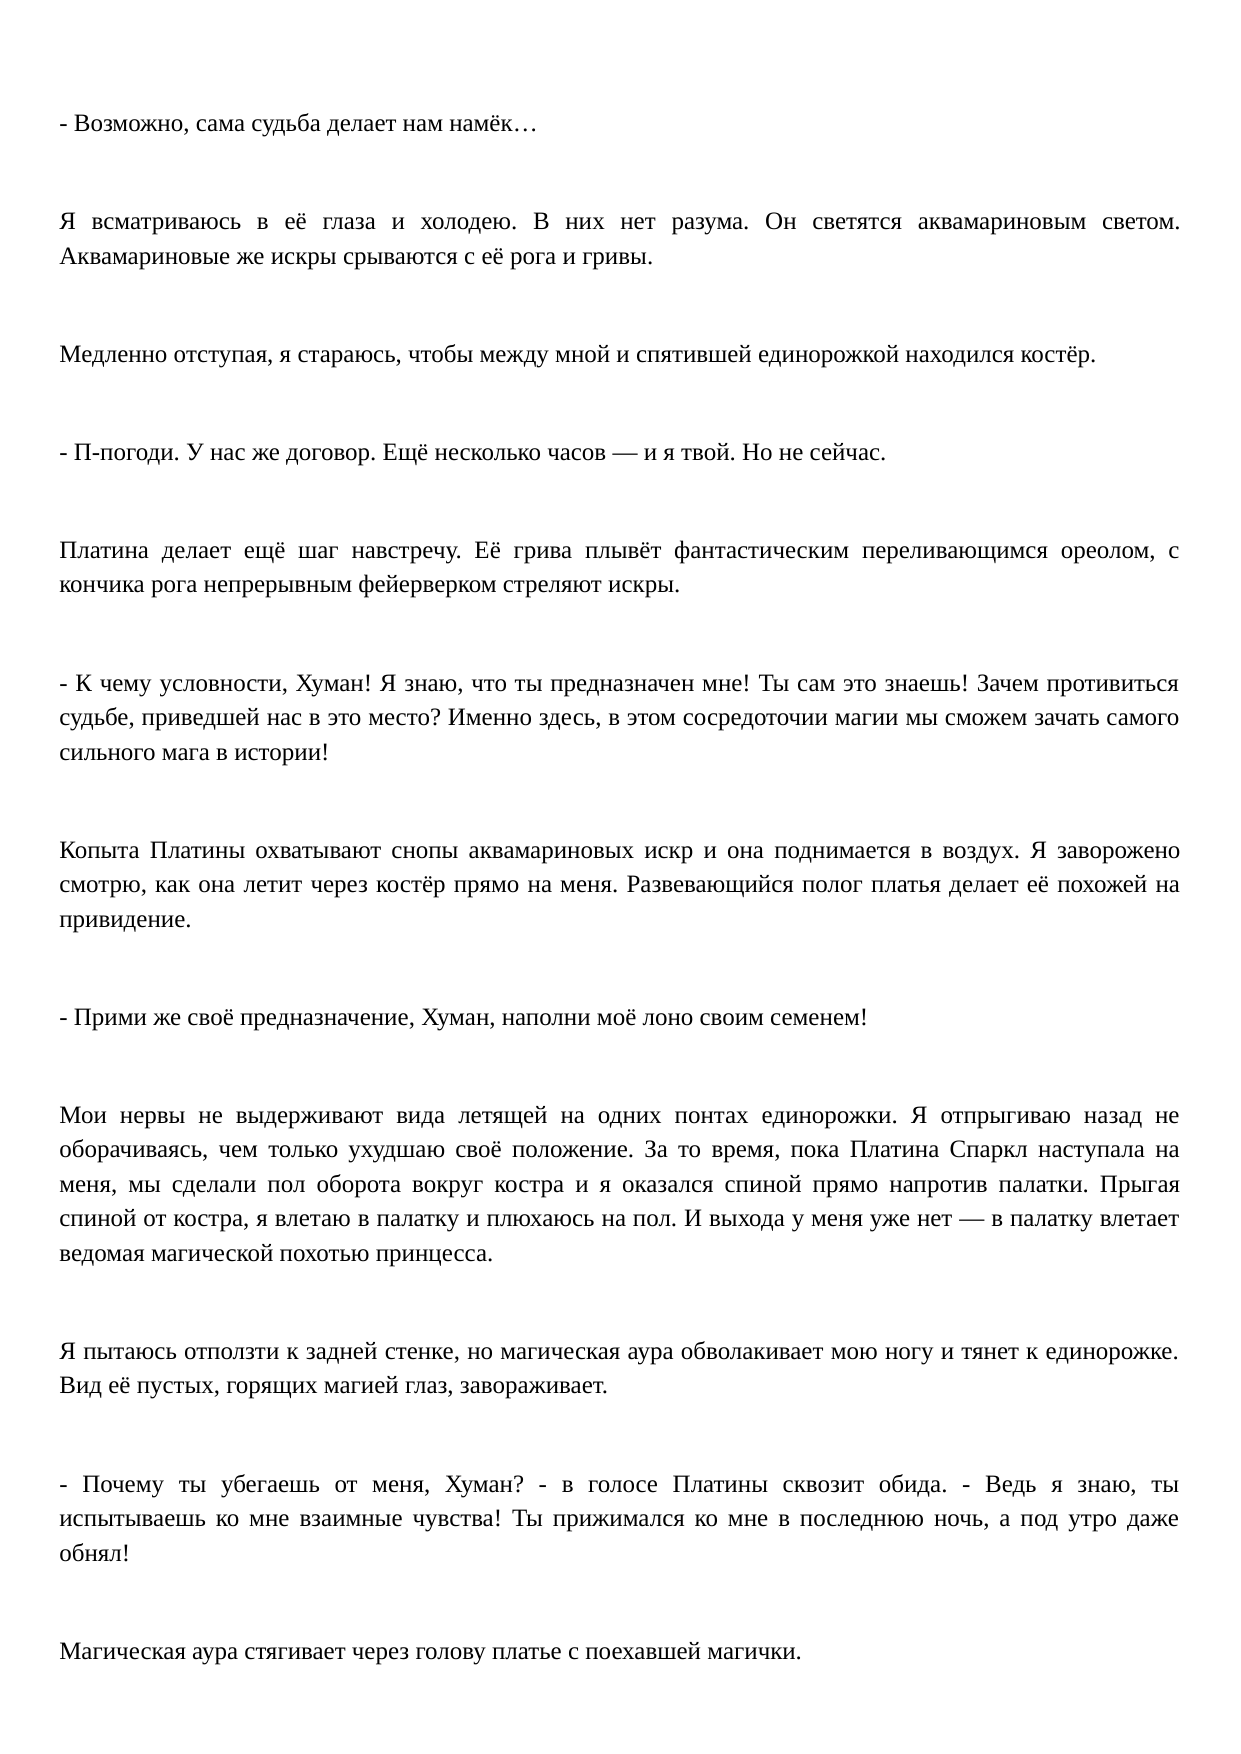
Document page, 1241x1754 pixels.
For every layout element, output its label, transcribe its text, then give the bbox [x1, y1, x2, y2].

text Платина делает ещё шаг навстречу. Её грива плывёт фантастическим переливающимся ореолом, с кончика рога непрерывным фейерверком стреляют искры. [59, 535, 1181, 598]
text Медленно отступая, я стараюсь, чтобы между мной и спятившей единорожкой находился костёр. [59, 339, 1181, 368]
text Магическая аура стягивает через голову платье с поехавшей магички. [59, 1636, 1181, 1664]
text Копыта Платины охватывают снопы аквамариновых искр и она поднимается в воздух. Я заворожено смотрю, как она летит через костёр прямо на меня. Развевающийся полог платья делает её похожей на привидение. [59, 835, 1181, 932]
text Мои нервы не выдерживают вида летящей на одних понтах единорожки. Я отпрыгиваю назад не оборачиваясь, чем только ухудшаю своё положение. За то время, пока Платина Спаркл наступала на меня, мы сделали пол оборота вокруг костра и я оказался спиной прямо напротив палатки. Прыгая спиной от костра, я влетаю в палатку и плюхаюсь на пол. И выхода у меня уже нет — в палатку влетает ведомая магической похотью принцесса. [59, 1100, 1181, 1267]
text - К чему условности, Хуман! Я знаю, что ты предназначен мне! Ты сам это знаешь! Зачем противиться судьбе, приведшей нас в это место? Именно здесь, в этом сосредоточии магии мы сможем зачать самого сильного мага в истории! [59, 668, 1181, 765]
text - Возможно, сама судьба делает нам намёк… [59, 108, 1181, 137]
text - Почему ты убегаешь от меня, Хуман? - в голосе Платины сквозит обида. - Ведь я знаю, ты испытываешь ко мне взаимные чувства! Ты прижимался ко мне в последнюю ночь, а под утро даже обнял! [59, 1469, 1181, 1566]
text Я всматриваюсь в её глаза и холодею. В них нет разума. Он светятся аквамариновым светом. Аквамариновые же искры срываются с её рога и гривы. [59, 206, 1181, 269]
text - Прими же своё предназначение, Хуман, наполни моё лоно своим семенем! [59, 1002, 1181, 1031]
text Я пытаюсь отползти к задней стенке, но магическая аура обволакивает мою ногу и тянет к единорожке. Вид её пустых, горящих магией глаз, завораживает. [59, 1336, 1181, 1399]
text - П-погоди. У нас же договор. Ещё несколько часов — и я твой. Но не сейчас. [59, 437, 1181, 466]
